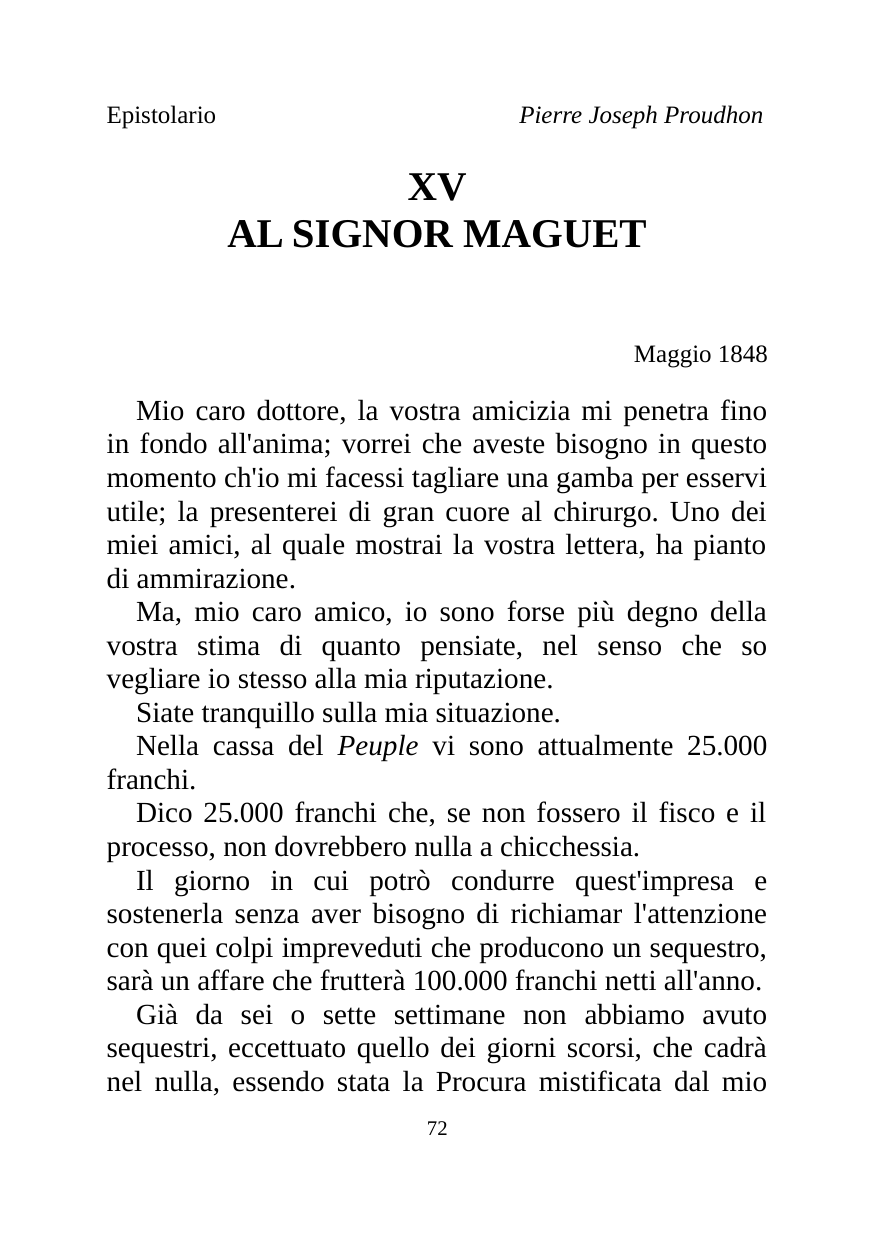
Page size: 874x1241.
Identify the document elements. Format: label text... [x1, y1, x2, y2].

text Mio caro dottore, la vostra amicizia mi penetra fino in fondo all'anima; vorrei che aveste bisogno in questo momento ch'io mi facessi tagliare una gamba per esservi utile; la presenterei di gran cuore al chirurgo. Uno dei miei amici, al quale mostrai la vostra lettera, ha pianto di ammirazione. [106, 393, 768, 594]
text Dico 25.000 franchi che, se non fossero il fisco e il processo, non dovrebbero nulla a chicchessia. [106, 796, 768, 863]
text Già da sei o sette settimane non abbiamo avuto sequestri, eccettuato quello dei giorni scorsi, che cadrà nel nulla, essendo stata la Procura mistificata dal mio [106, 997, 768, 1097]
text Ma, mio caro amico, io sono forse più degno della vostra stima di quanto pensiate, nel senso che so vegliare io stesso alla mia riputazione. [106, 594, 768, 695]
text Siate tranquillo sulla mia situazione. [106, 695, 768, 728]
text Il giorno in cui potrò condurre quest'impresa e sostenerla senza aver bisogno di richiamar l'attenzione con quei colpi impreveduti che producono un sequestro, sarà un affare che frutterà 100.000 franchi netti all'anno. [106, 863, 768, 997]
text Maggio 1848 [106, 339, 768, 368]
subtitle XV AL SIGNOR MAGUET [106, 163, 768, 257]
text Nella cassa del Peuple vi sono attualmente 25.000 franchi. [106, 728, 768, 796]
